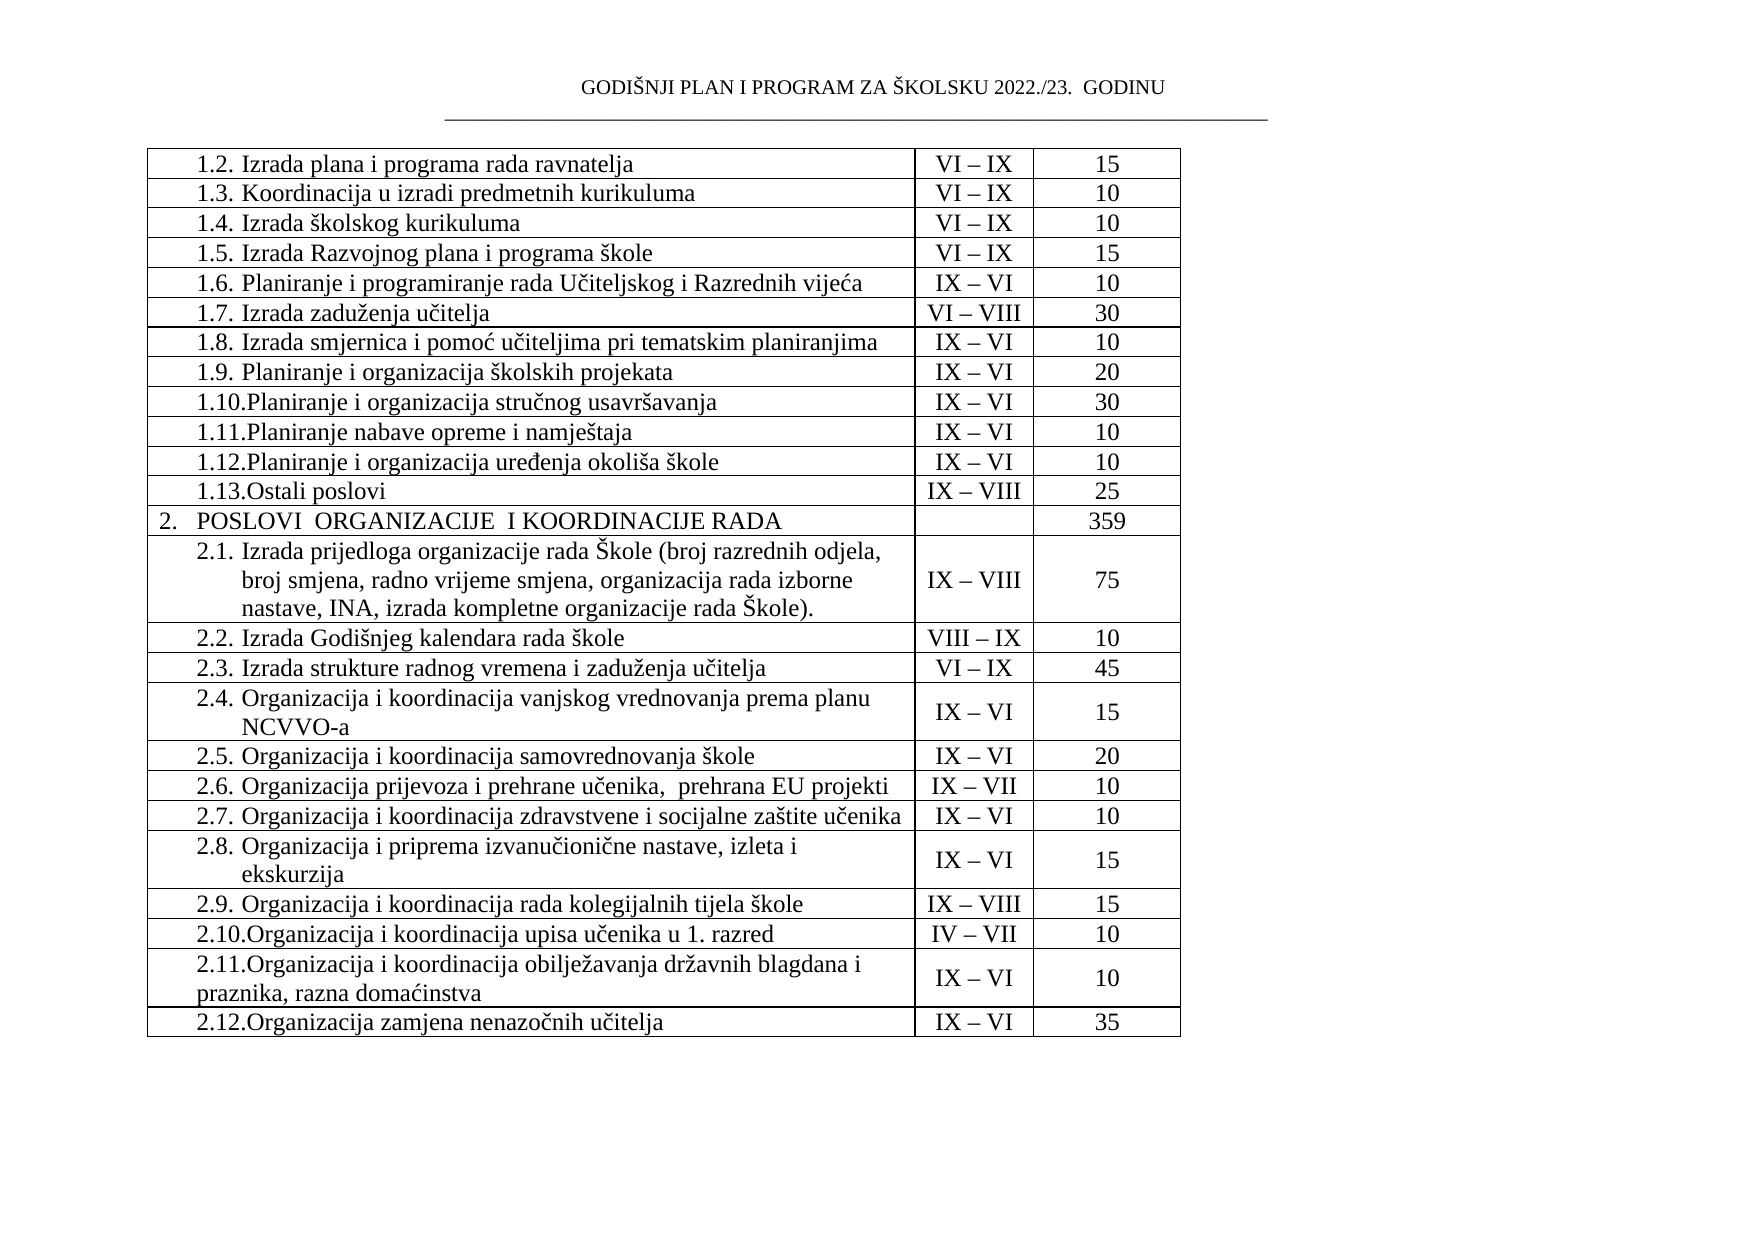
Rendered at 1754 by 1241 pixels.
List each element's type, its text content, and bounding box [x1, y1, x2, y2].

table_cell 25 [1034, 476, 1180, 505]
table_cell VI – IX [916, 179, 1033, 207]
table_cell IX – VI [916, 328, 1033, 356]
table_cell VI – IX [916, 149, 1033, 177]
table_cell 1.13.Ostali poslovi [148, 476, 914, 505]
table_cell IX – VI [916, 801, 1033, 830]
table_cell 75 [1034, 536, 1180, 622]
table_cell Planiranje i organizacija školskih projekata [148, 357, 914, 386]
table_cell [916, 506, 1033, 535]
table_cell 359 [1034, 506, 1180, 535]
table_cell 15 [1034, 683, 1180, 740]
table_cell 15 [1034, 831, 1180, 888]
table_cell VI – IX [916, 653, 1033, 682]
table_cell 1.11.Planiranje nabave opreme i namještaja [148, 417, 914, 446]
table_cell Izrada Godišnjeg kalendara rada škole [148, 623, 914, 652]
table_cell 10 [1034, 801, 1180, 830]
table_cell IX – VI [916, 683, 1033, 740]
table_cell 10 [1034, 179, 1180, 207]
table_cell Izrada zaduženja učitelja [148, 298, 914, 326]
table_cell 35 [1034, 1008, 1180, 1036]
table_cell 10 [1034, 268, 1180, 297]
table_cell IX – VI [916, 741, 1033, 770]
table_cell Izrada plana i programa rada ravnatelja [148, 149, 914, 177]
table_cell Organizacija i koordinacija zdravstvene i socijalne zaštite učenika [148, 801, 914, 830]
table_cell IX – VI [916, 1008, 1033, 1036]
table_cell 10 [1034, 447, 1180, 475]
table_cell Izrada smjernica i pomoć učiteljima pri tematskim planiranjima [148, 328, 914, 356]
table_cell 1.12.Planiranje i organizacija uređenja okoliša škole [148, 447, 914, 475]
table_cell IX – VIII [916, 889, 1033, 918]
table_cell Organizacija i priprema izvanučionične nastave, izleta i ekskurzija [148, 831, 914, 888]
table_cell 20 [1034, 357, 1180, 386]
table_cell IX – VI [916, 417, 1033, 446]
table_cell Izrada strukture radnog vremena i zaduženja učitelja [148, 653, 914, 682]
table_cell Izrada prijedloga organizacije rada Škole (broj razrednih odjela, broj smjena, radno vrijeme smjena, organizacija rada izborne nastave, INA, izrada kompletne organizacije rada Škole). [148, 536, 914, 622]
table_cell Planiranje i programiranje rada Učiteljskog i Razrednih vijeća [148, 268, 914, 297]
table_cell IX – VI [916, 949, 1033, 1006]
table_cell VI – VIII [916, 298, 1033, 326]
table_cell 10 [1034, 771, 1180, 800]
table_cell Organizacija i koordinacija samovrednovanja škole [148, 741, 914, 770]
table_cell 20 [1034, 741, 1180, 770]
table_cell 15 [1034, 238, 1180, 267]
table_cell 10 [1034, 328, 1180, 356]
table_cell IV – VII [916, 919, 1033, 948]
table_cell VI – IX [916, 238, 1033, 267]
table_cell POSLOVI ORGANIZACIJE I KOORDINACIJE RADA [148, 506, 914, 535]
table_cell 45 [1034, 653, 1180, 682]
table_cell 30 [1034, 387, 1180, 416]
table_cell Organizacija i koordinacija rada kolegijalnih tijela škole [148, 889, 914, 918]
table_cell 2.11.Organizacija i koordinacija obilježavanja državnih blagdana i praznika, razna domaćinstva [148, 949, 914, 1006]
table_cell 10 [1034, 949, 1180, 1006]
table_cell Koordinacija u izradi predmetnih kurikuluma [148, 179, 914, 207]
table_cell 30 [1034, 298, 1180, 326]
table_cell IX – VIII [916, 536, 1033, 622]
table_cell IX – VI [916, 831, 1033, 888]
table_cell 10 [1034, 417, 1180, 446]
table_cell Izrada školskog kurikuluma [148, 208, 914, 237]
table_cell Organizacija prijevoza i prehrane učenika, prehrana EU projekti [148, 771, 914, 800]
table_cell 2.10.Organizacija i koordinacija upisa učenika u 1. razred [148, 919, 914, 948]
table_cell Organizacija i koordinacija vanjskog vrednovanja prema planu NCVVO-a [148, 683, 914, 740]
table_cell 15 [1034, 149, 1180, 177]
table_cell IX – VI [916, 387, 1033, 416]
table_cell IX – VII [916, 771, 1033, 800]
table_cell 10 [1034, 623, 1180, 652]
table_cell Izrada Razvojnog plana i programa škole [148, 238, 914, 267]
table_cell 2.12.Organizacija zamjena nenazočnih učitelja [148, 1008, 914, 1036]
table_cell IX – VI [916, 447, 1033, 475]
table_cell VI – IX [916, 208, 1033, 237]
table_cell 1.10.Planiranje i organizacija stručnog usavršavanja [148, 387, 914, 416]
table_cell 10 [1034, 919, 1180, 948]
table_cell 10 [1034, 208, 1180, 237]
table_cell 15 [1034, 889, 1180, 918]
table_cell IX – VI [916, 268, 1033, 297]
table_cell VIII – IX [916, 623, 1033, 652]
table_cell IX – VI [916, 357, 1033, 386]
table_cell IX – VIII [916, 476, 1033, 505]
